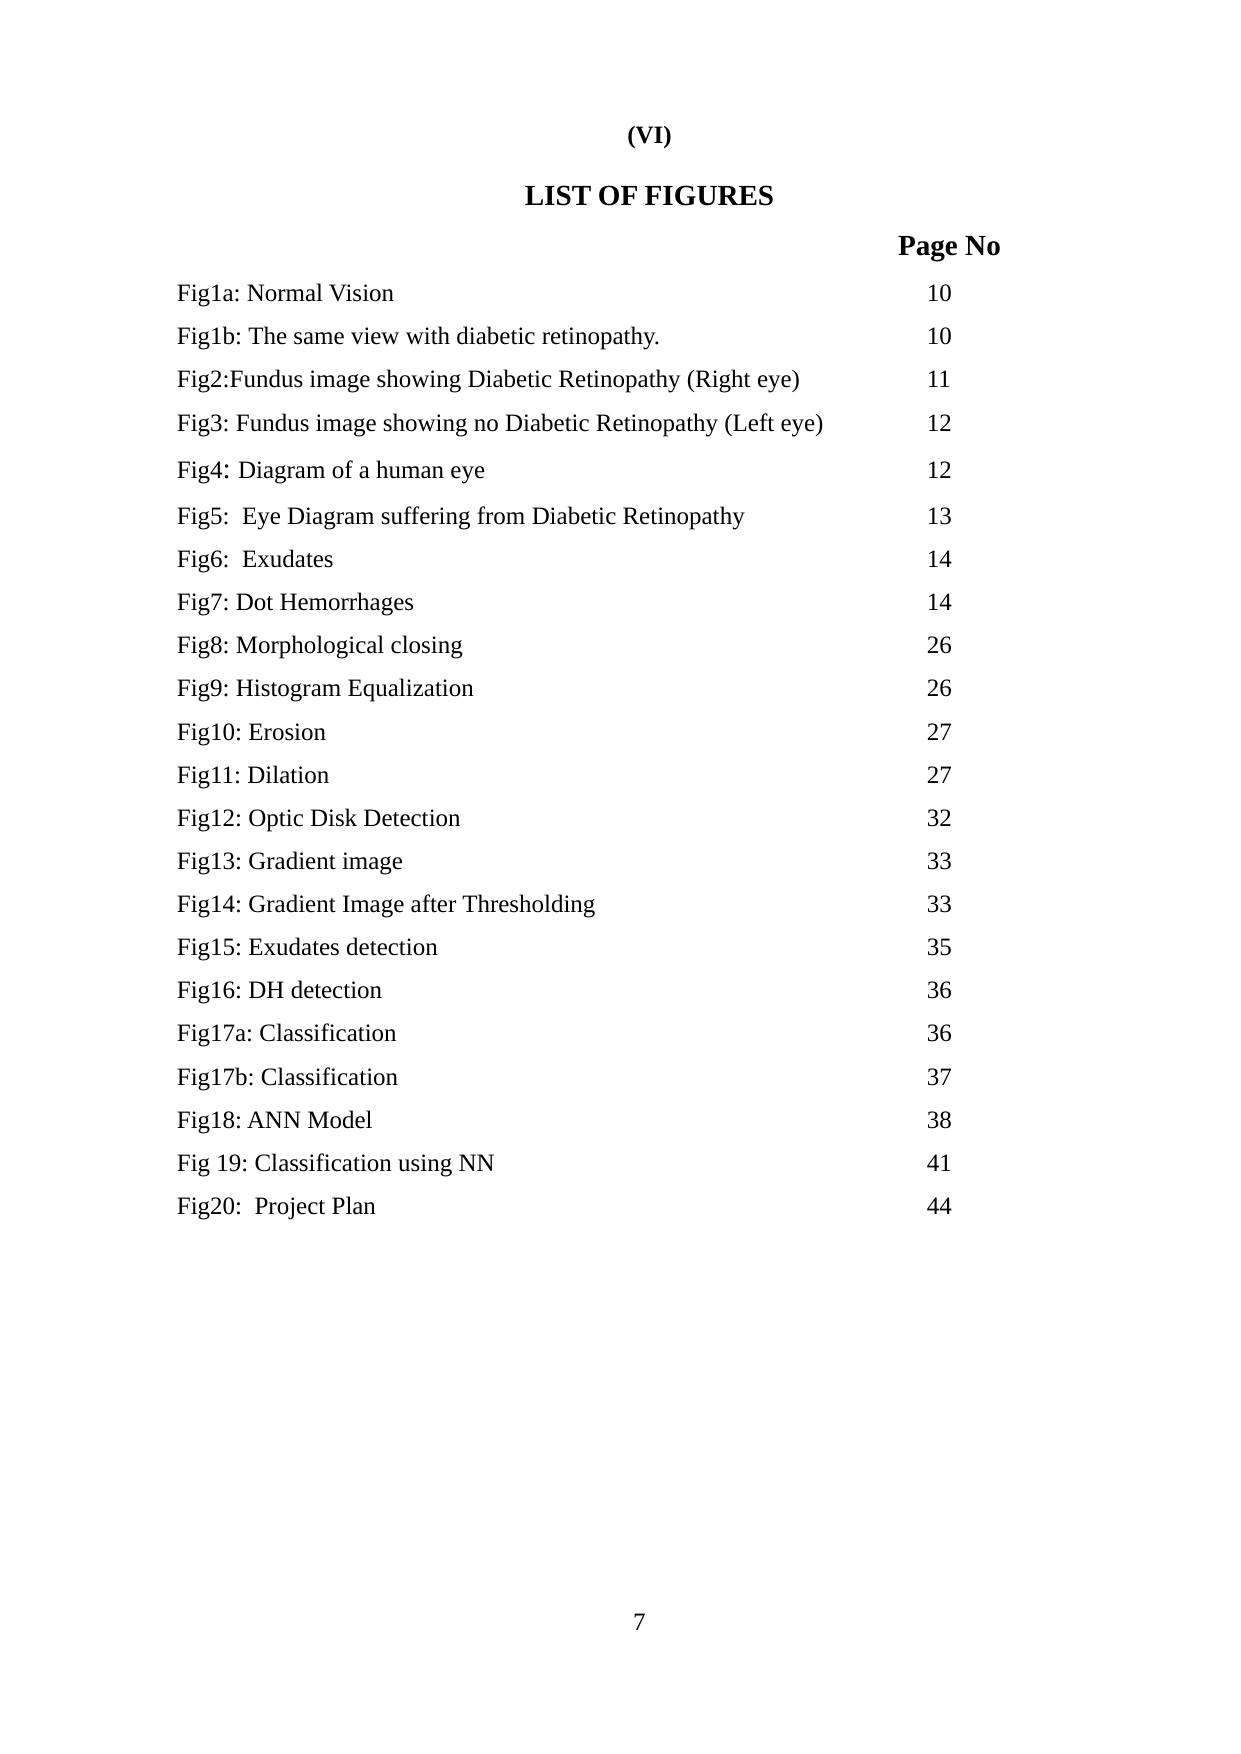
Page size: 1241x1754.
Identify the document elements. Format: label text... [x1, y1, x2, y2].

text Fig6: Exudates 14 [177, 544, 1122, 573]
text Fig1a: Normal Vision 10 [177, 278, 1122, 307]
text Fig9: Histogram Equalization 26 [177, 673, 1122, 702]
text Fig 19: Classification using NN 41 [177, 1148, 1122, 1177]
text Fig8: Morphological closing 26 [177, 630, 1122, 659]
text Fig12: Optic Disk Detection 32 [177, 803, 1122, 832]
text Fig3: Fundus image showing no Diabetic Retinopathy (Left eye) 12 [177, 408, 1122, 436]
text Fig11: Dilation 27 [177, 760, 1122, 788]
text Fig14: Gradient Image after Thresholding 33 [177, 889, 1122, 918]
text Fig15: Exudates detection 35 [177, 932, 1122, 961]
text Fig13: Gradient image 33 [177, 846, 1122, 875]
text Fig20: Project Plan 44 [177, 1191, 1122, 1220]
text (VI) [177, 120, 1122, 149]
text Fig4: Diagram of a human eye 12 [177, 451, 1122, 484]
text Fig18: ANN Model 38 [177, 1105, 1122, 1133]
text Fig5: Eye Diagram suffering from Diabetic Retinopathy 13 [177, 501, 1122, 530]
text Fig1b: The same view with diabetic retinopathy. 10 [177, 321, 1122, 350]
text Fig10: Erosion 27 [177, 717, 1122, 745]
text LIST OF FIGURES [177, 178, 1122, 211]
text Fig17a: Classification 36 [177, 1018, 1122, 1047]
text Fig16: DH detection 36 [177, 975, 1122, 1004]
text Fig7: Dot Hemorrhages 14 [177, 587, 1122, 616]
text Fig2:Fundus image showing Diabetic Retinopathy (Right eye) 11 [177, 364, 1122, 393]
text Fig17b: Classification 37 [177, 1062, 1122, 1090]
text Page No [177, 228, 1122, 261]
